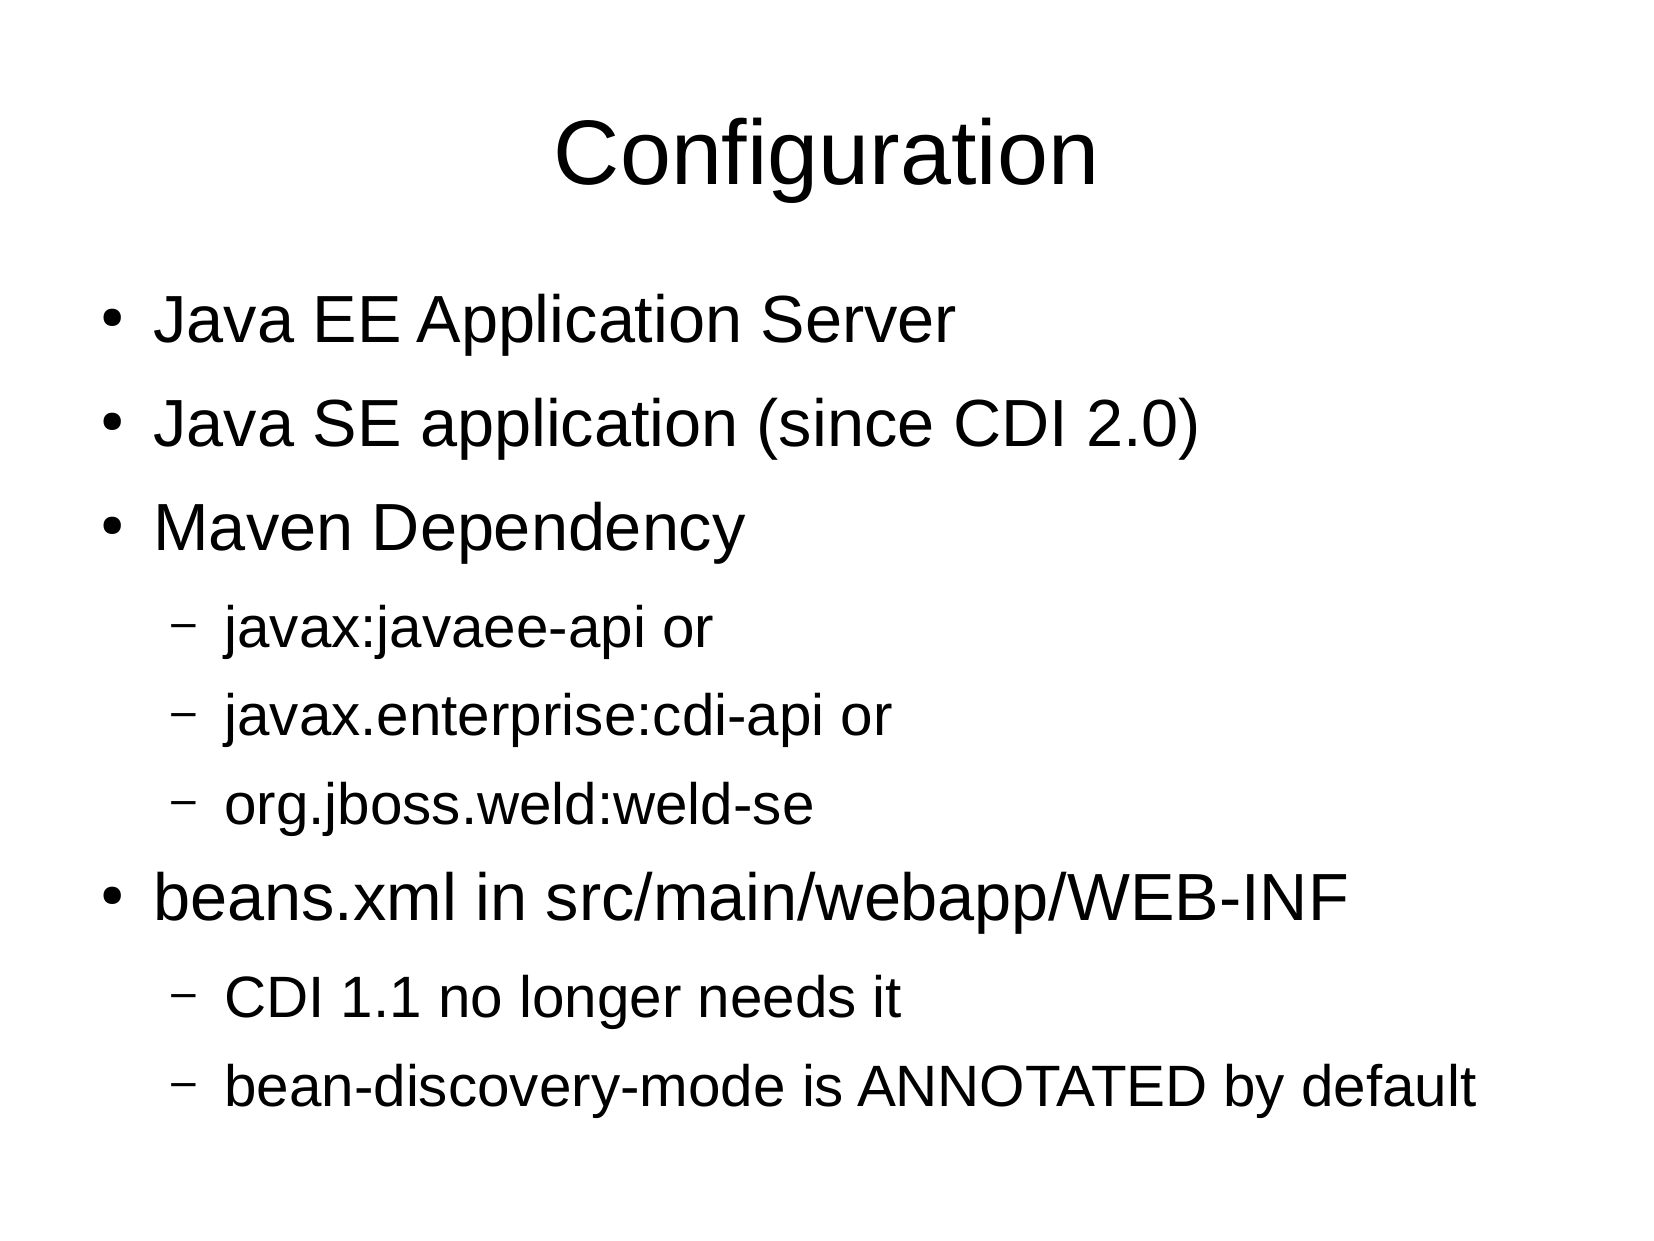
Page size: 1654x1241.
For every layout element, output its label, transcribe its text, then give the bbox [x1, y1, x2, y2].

title Configuration [82, 49, 1571, 257]
list Java EE Application Server Java SE application (since CDI 2.0) Maven Dependency javax:javaee-api or javax.enterprise:cdi-api or org.jboss.weld:weld-se beans.xml in src/main/webapp/WEB-INF CDI 1.1 no longer needs it bean-discovery-mode is ANNOTATED by default [82, 281, 1571, 1119]
